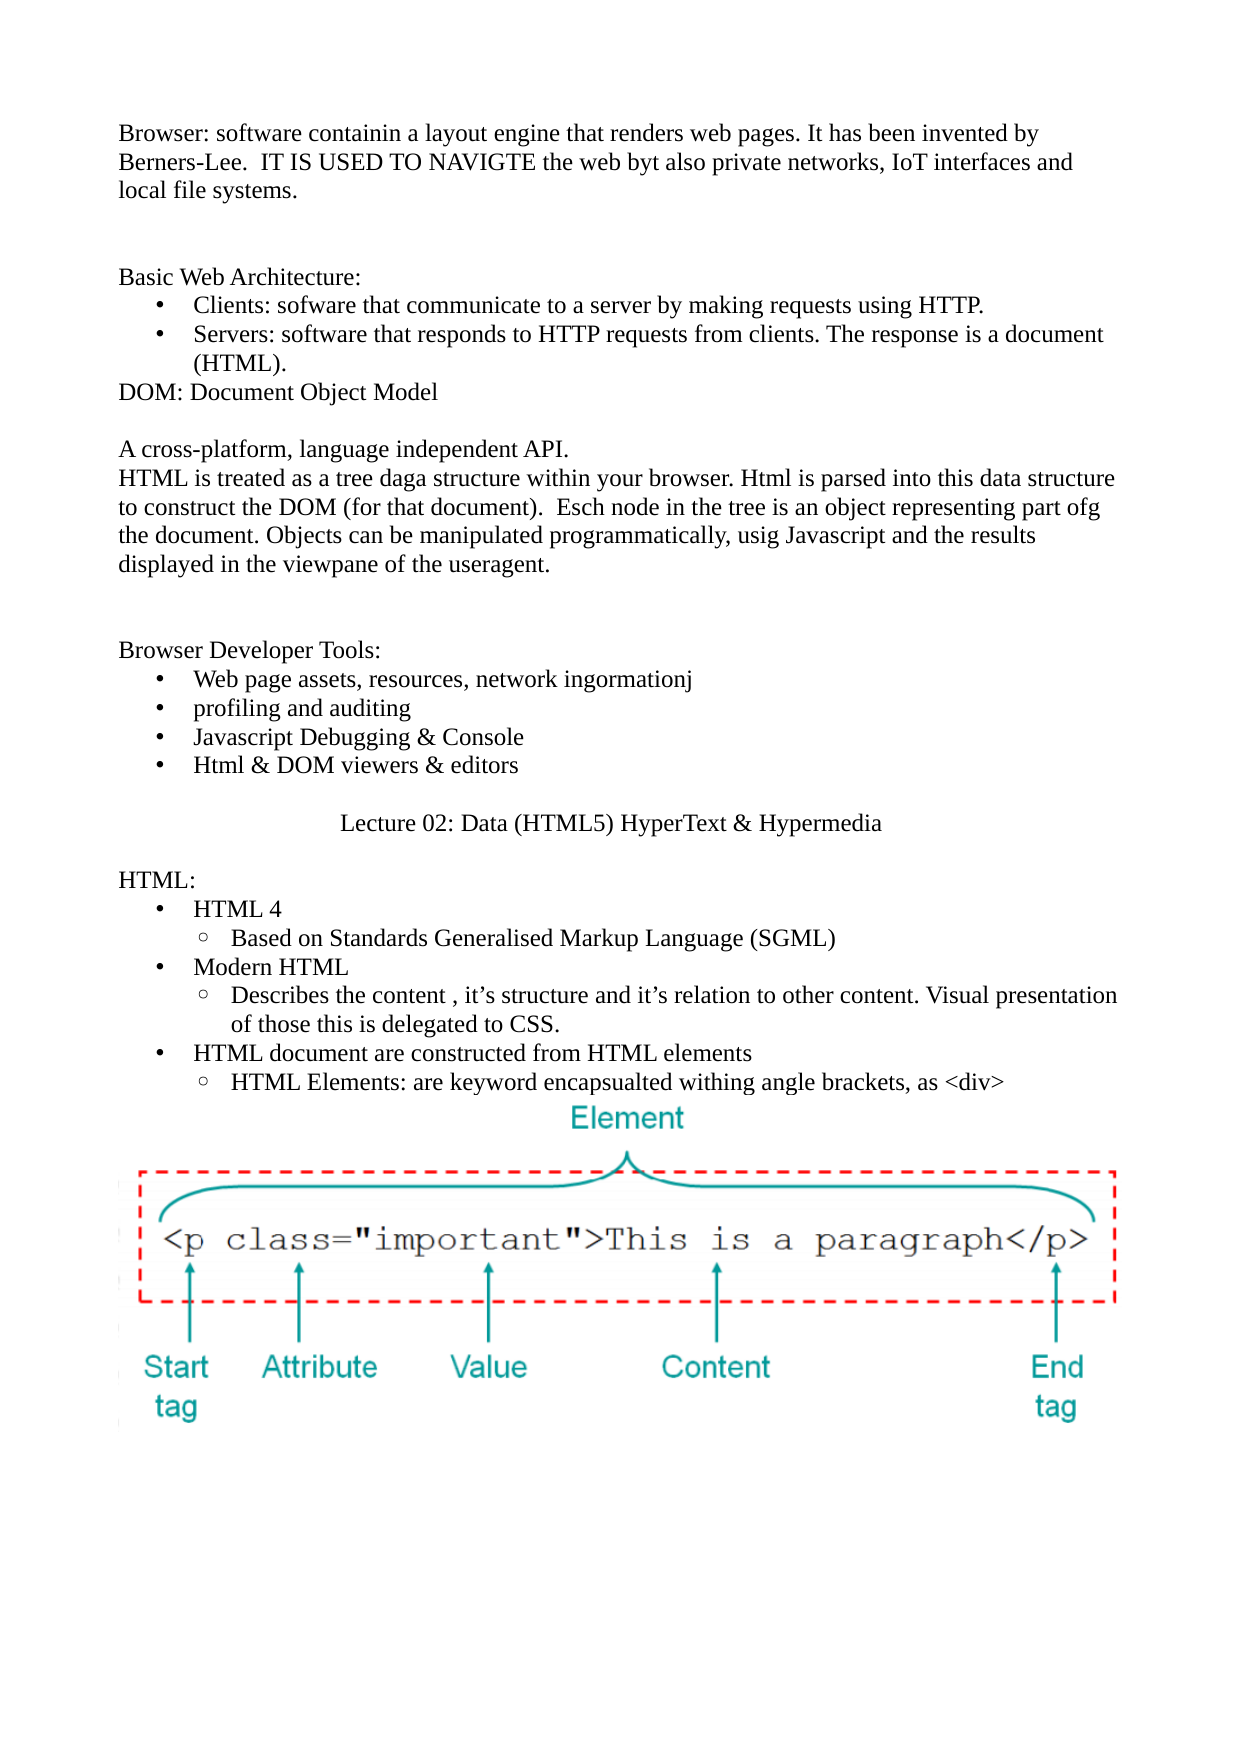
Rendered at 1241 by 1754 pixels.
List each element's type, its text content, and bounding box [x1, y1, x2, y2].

text Basic Web Architecture: [118, 262, 1122, 291]
text HTML is treated as a tree daga structure within your browser. Html is parsed into this data structure to construct the DOM (for that document). Esch node in the tree is an object representing part ofg the document. Objects can be manipulated programmatically, usig Javascript and the results displayed in the viewpane of the useragent. [118, 463, 1122, 578]
list HTML document are constructed from HTML elements [156, 1038, 1122, 1067]
list HTML 4 [156, 894, 1122, 923]
text DOM: Document Object Model [118, 377, 1122, 406]
list Based on Standards Generalised Markup Language (SGML) [193, 923, 1122, 952]
list HTML Elements: are keyword encapsualted withing angle brackets, as <div> [193, 1067, 1122, 1095]
list profiling and auditing [156, 693, 1122, 722]
list Clients: sofware that communicate to a server by making requests using HTTP. [156, 291, 1122, 319]
list Modern HTML [156, 952, 1122, 981]
text Browser: software containin a layout engine that renders web pages. It has been invented by Berners-Lee. IT IS USED TO NAVIGTE the web byt also private networks, IoT interfaces and local file systems. [118, 118, 1122, 204]
picture [118, 1095, 1123, 1432]
list Describes the content , it’s structure and it’s relation to other content. Visual presentation of those this is delegated to CSS. [193, 981, 1122, 1038]
text A cross-platform, language independent API. [118, 434, 1122, 463]
text HTML: [118, 866, 1122, 894]
text Lecture 02: Data (HTML5) HyperText & Hypermedia [118, 808, 1122, 837]
list Web page assets, resources, network ingormationj [156, 664, 1122, 693]
list Servers: software that responds to HTTP requests from clients. The response is a document (HTML). [156, 319, 1122, 377]
text Browser Developer Tools: [118, 636, 1122, 664]
list Javascript Debugging & Console [156, 722, 1122, 751]
list Html & DOM viewers & editors [156, 751, 1122, 779]
